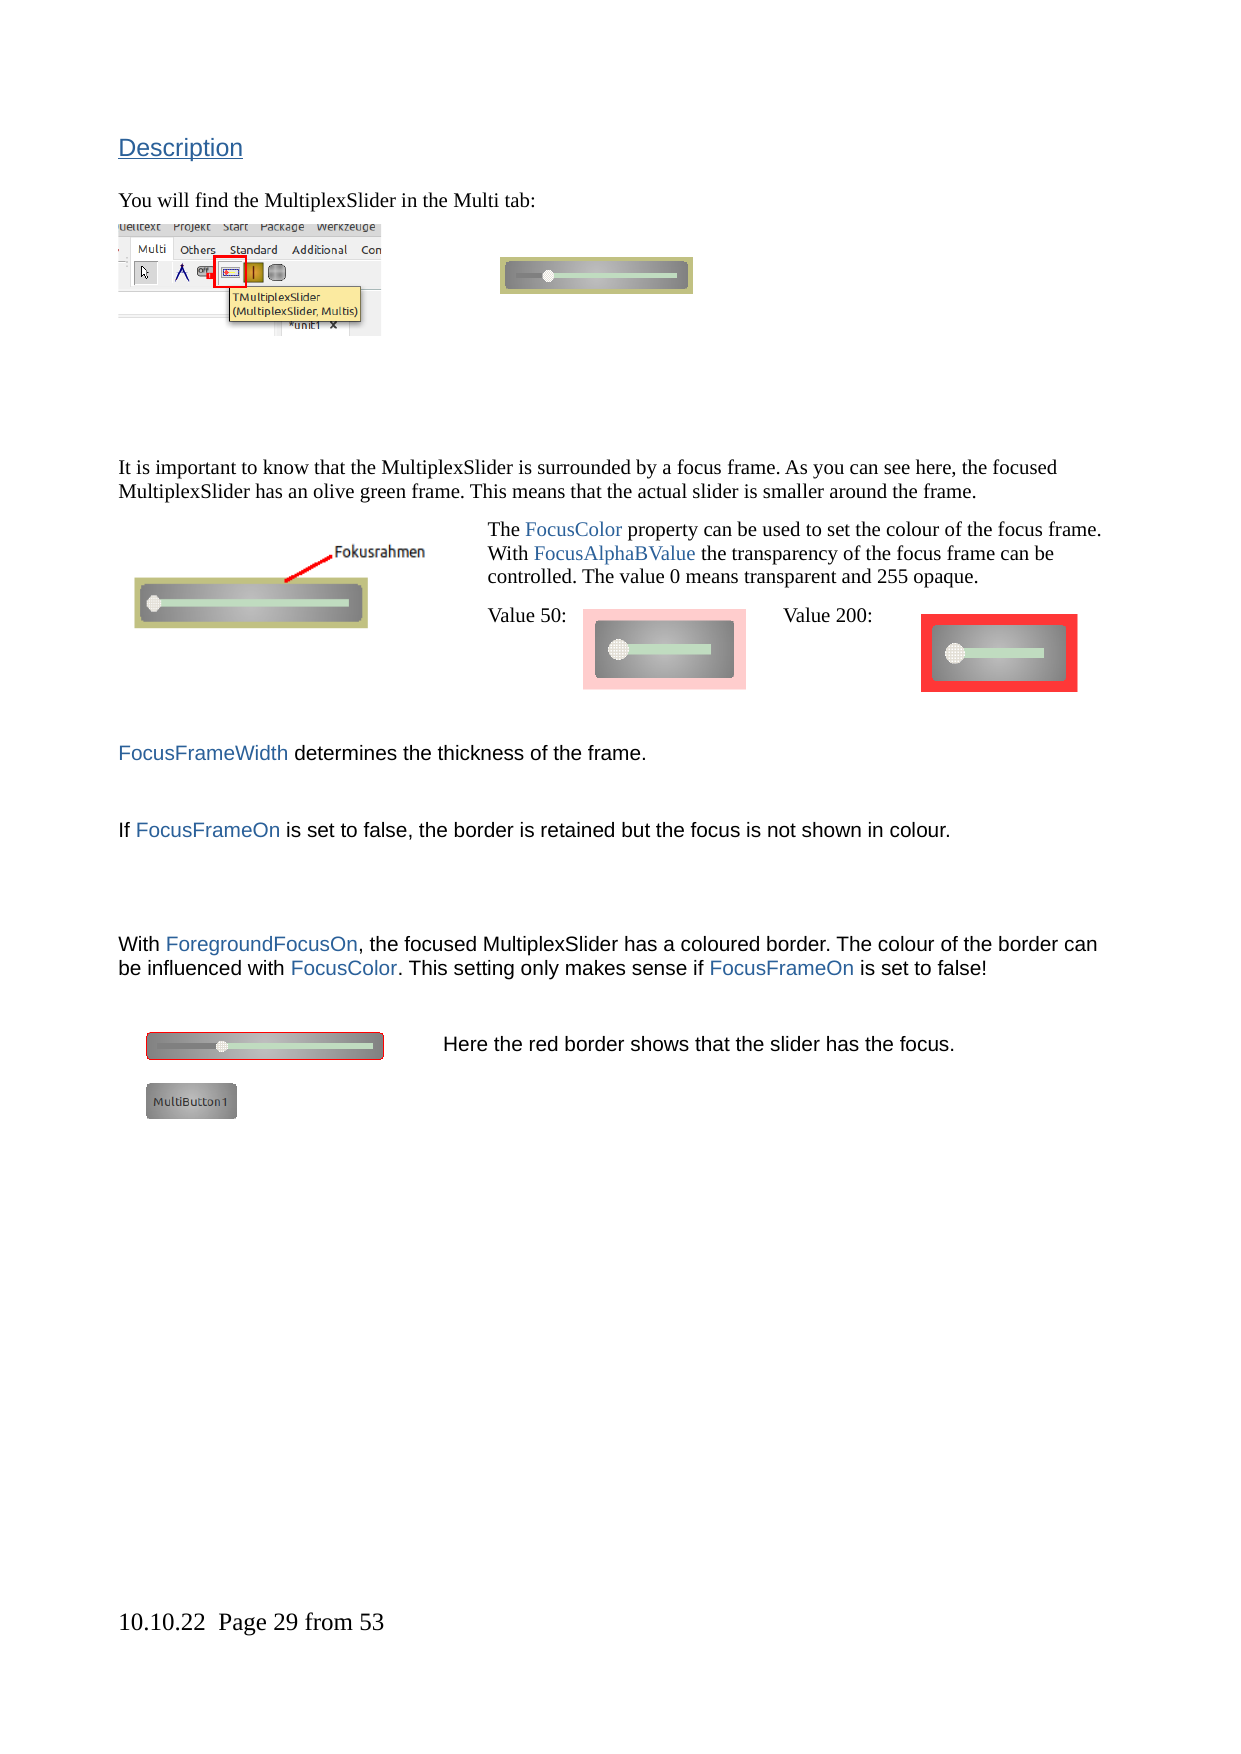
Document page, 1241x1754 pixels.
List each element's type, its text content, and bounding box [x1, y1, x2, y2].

text Value 50: [439, 603, 576, 651]
text You will find the MultiplexSlider in the Multi tab: [118, 188, 1122, 212]
text It is important to know that the MultiplexSlider is surrounded by a focus frame. As you can see here, the focused MultiplexSlider has an olive green frame. This means that the actual slider is smaller around the frame. [118, 456, 1122, 503]
text If FocusFrameOn is set to false, the border is retained but the focus is not shown in colour. [118, 818, 1122, 842]
text FocusFrameWidth determines the thickness of the frame. [118, 742, 1122, 765]
subtitle Description [118, 133, 1122, 161]
picture [914, 607, 1086, 702]
text The FocusColor property can be used to set the colour of the focus frame. With FocusAlphaBValue the transparency of the focus frame can be controlled. The value 0 means transparent and 255 opaque. [118, 518, 1122, 589]
picture [489, 245, 704, 304]
text With ForegroundFocusOn, the focused MultiplexSlider has a coloured border. The colour of the border can be influenced with FocusColor. This setting only makes sense if FocusFrameOn is set to false! [118, 933, 1122, 980]
picture [119, 531, 439, 651]
picture [118, 224, 382, 336]
picture [576, 603, 754, 700]
picture [120, 1012, 425, 1148]
text Value 200: [754, 603, 1122, 651]
text Here the red border shows that the slider has the focus. [425, 1033, 1122, 1057]
